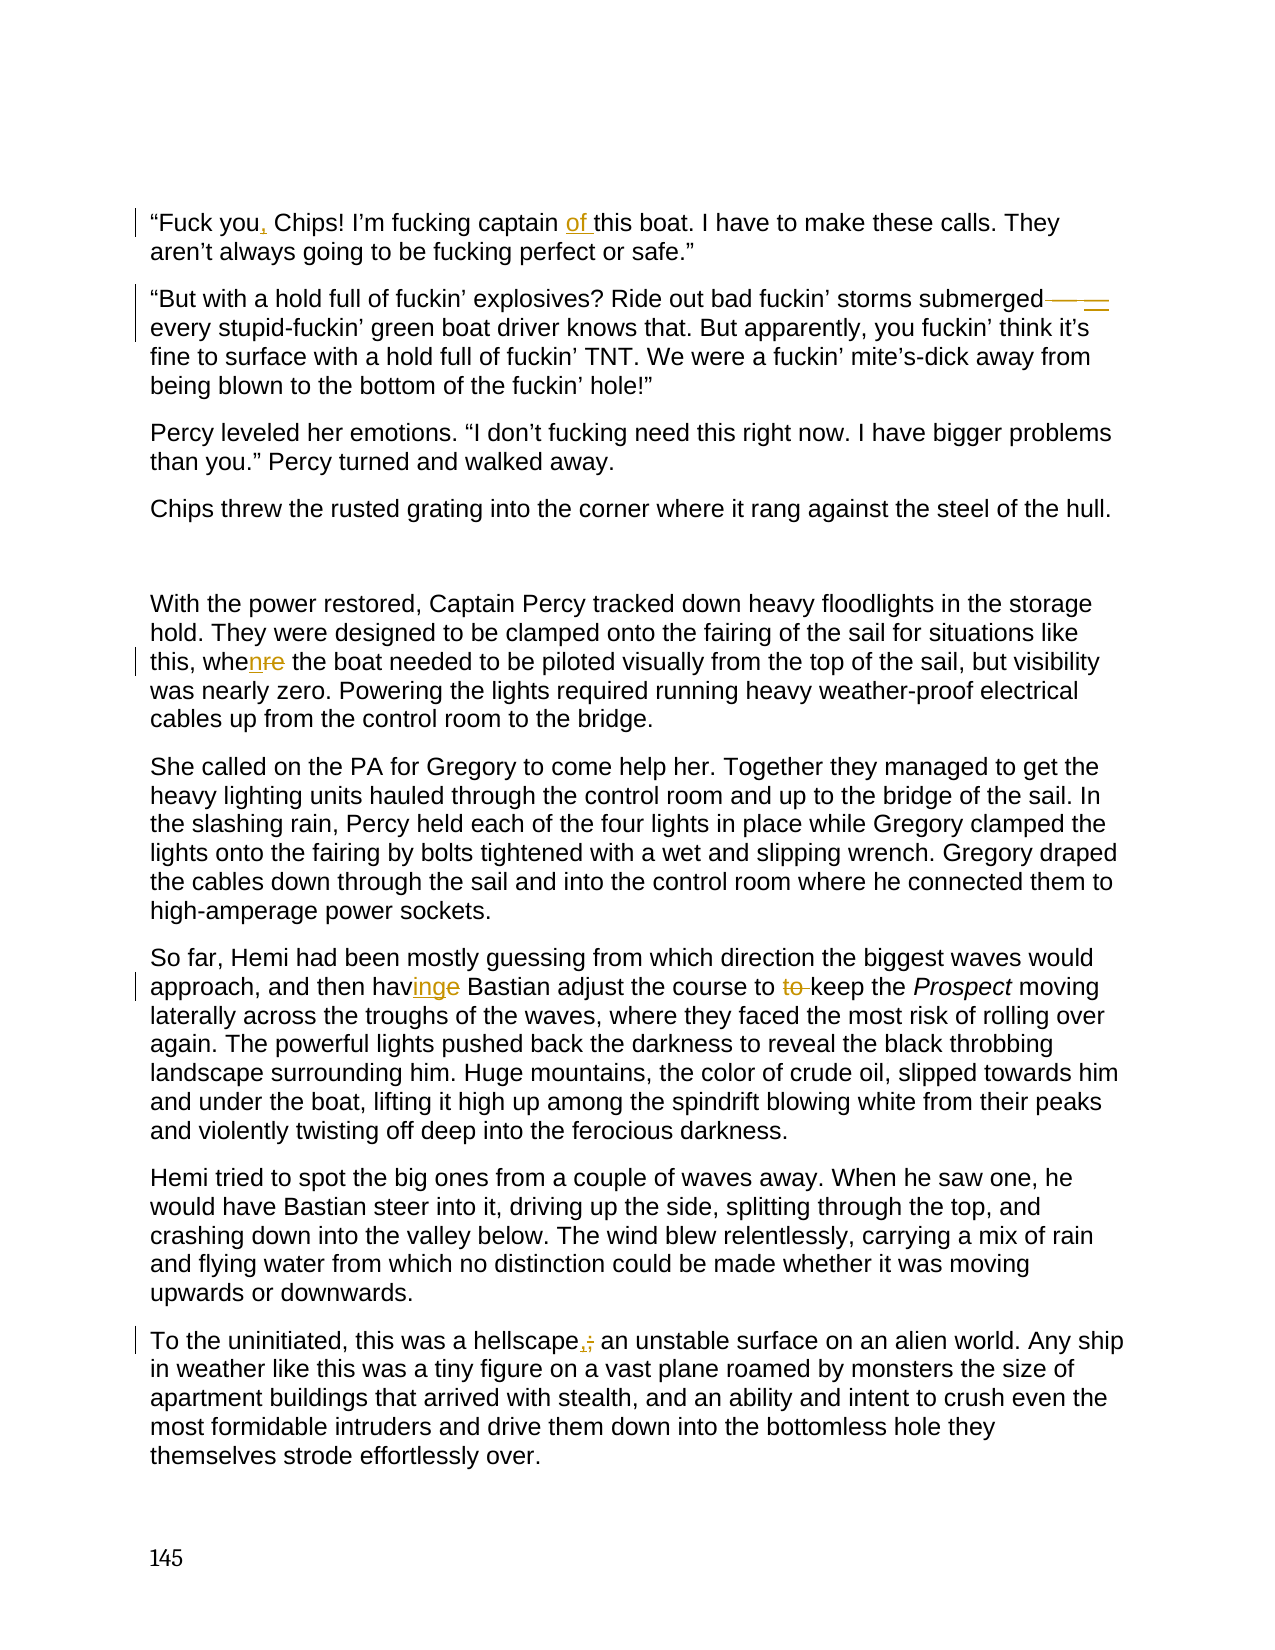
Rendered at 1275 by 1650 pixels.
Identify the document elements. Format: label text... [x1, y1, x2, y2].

text Hemi tried to spot the big ones from a couple of waves away. When he saw one, he would have Bastian steer into it, driving up the side, splitting through the top, and crashing down into the valley below. The wind blew relentlessly, carrying a mix of rain and flying water from which no distinction could be made whether it was moving upwards or downwards. [150, 1163, 1125, 1307]
text With the power restored, Captain Percy tracked down heavy floodlights in the storage hold. They were designed to be clamped onto the fairing of the sail for situations like this, when the boat needed to be piloted visually from the top of the sail, but visibility was nearly zero. Powering the lights required running heavy weather-proof electrical cables up from the control room to the bridge. [150, 589, 1125, 733]
text So far, Hemi had been mostly guessing from which direction the biggest waves would approach, and then having Bastian adjust the course to keep the Prospect moving laterally across the troughs of the waves, where they faced the most risk of rolling over again. The powerful lights pushed back the darkness to reveal the black throbbing landscape surrounding him. Huge mountains, the color of crude oil, slipped towards him and under the boat, lifting it high up among the spindrift blowing white from their peaks and violently twisting off deep into the ferocious darkness. [150, 943, 1125, 1144]
text Chips threw the rusted grating into the corner where it rang against the steel of the hull. [150, 494, 1125, 523]
text To the uninitiated, this was a hellscape, an unstable surface on an alien world. Any ship in weather like this was a tiny figure on a vast plane roamed by monsters the size of apartment buildings that arrived with stealth, and an ability and intent to crush even the most formidable intruders and drive them down into the bottomless hole they themselves strode effortlessly over. [150, 1326, 1125, 1469]
text She called on the PA for Gregory to come help her. Together they managed to get the heavy lighting units hauled through the control room and up to the bridge of the sail. In the slashing rain, Percy held each of the four lights in place while Gregory clamped the lights onto the fairing by bolts tightened with a wet and slipping wrench. Gregory draped the cables down through the sail and into the control room where he connected them to high-amperage power sockets. [150, 752, 1125, 924]
text Percy leveled her emotions. “I don’t fucking need this right now. I have bigger problems than you.” Percy turned and walked away. [150, 418, 1125, 476]
text “But with a hold full of fuckin’ explosives? Ride out bad fuckin’ storms submerged—every stupid-fuckin’ green boat driver knows that. But apparently, you fuckin’ think it’s fine to surface with a hold full of fuckin’ TNT. We were a fuckin’ mite’s-dick away from being blown to the bottom of the fuckin’ hole!” [150, 284, 1125, 399]
text “Fuck you, Chips! I’m fucking captain of this boat. I have to make these calls. They aren’t always going to be fucking perfect or safe.” [150, 208, 1125, 266]
